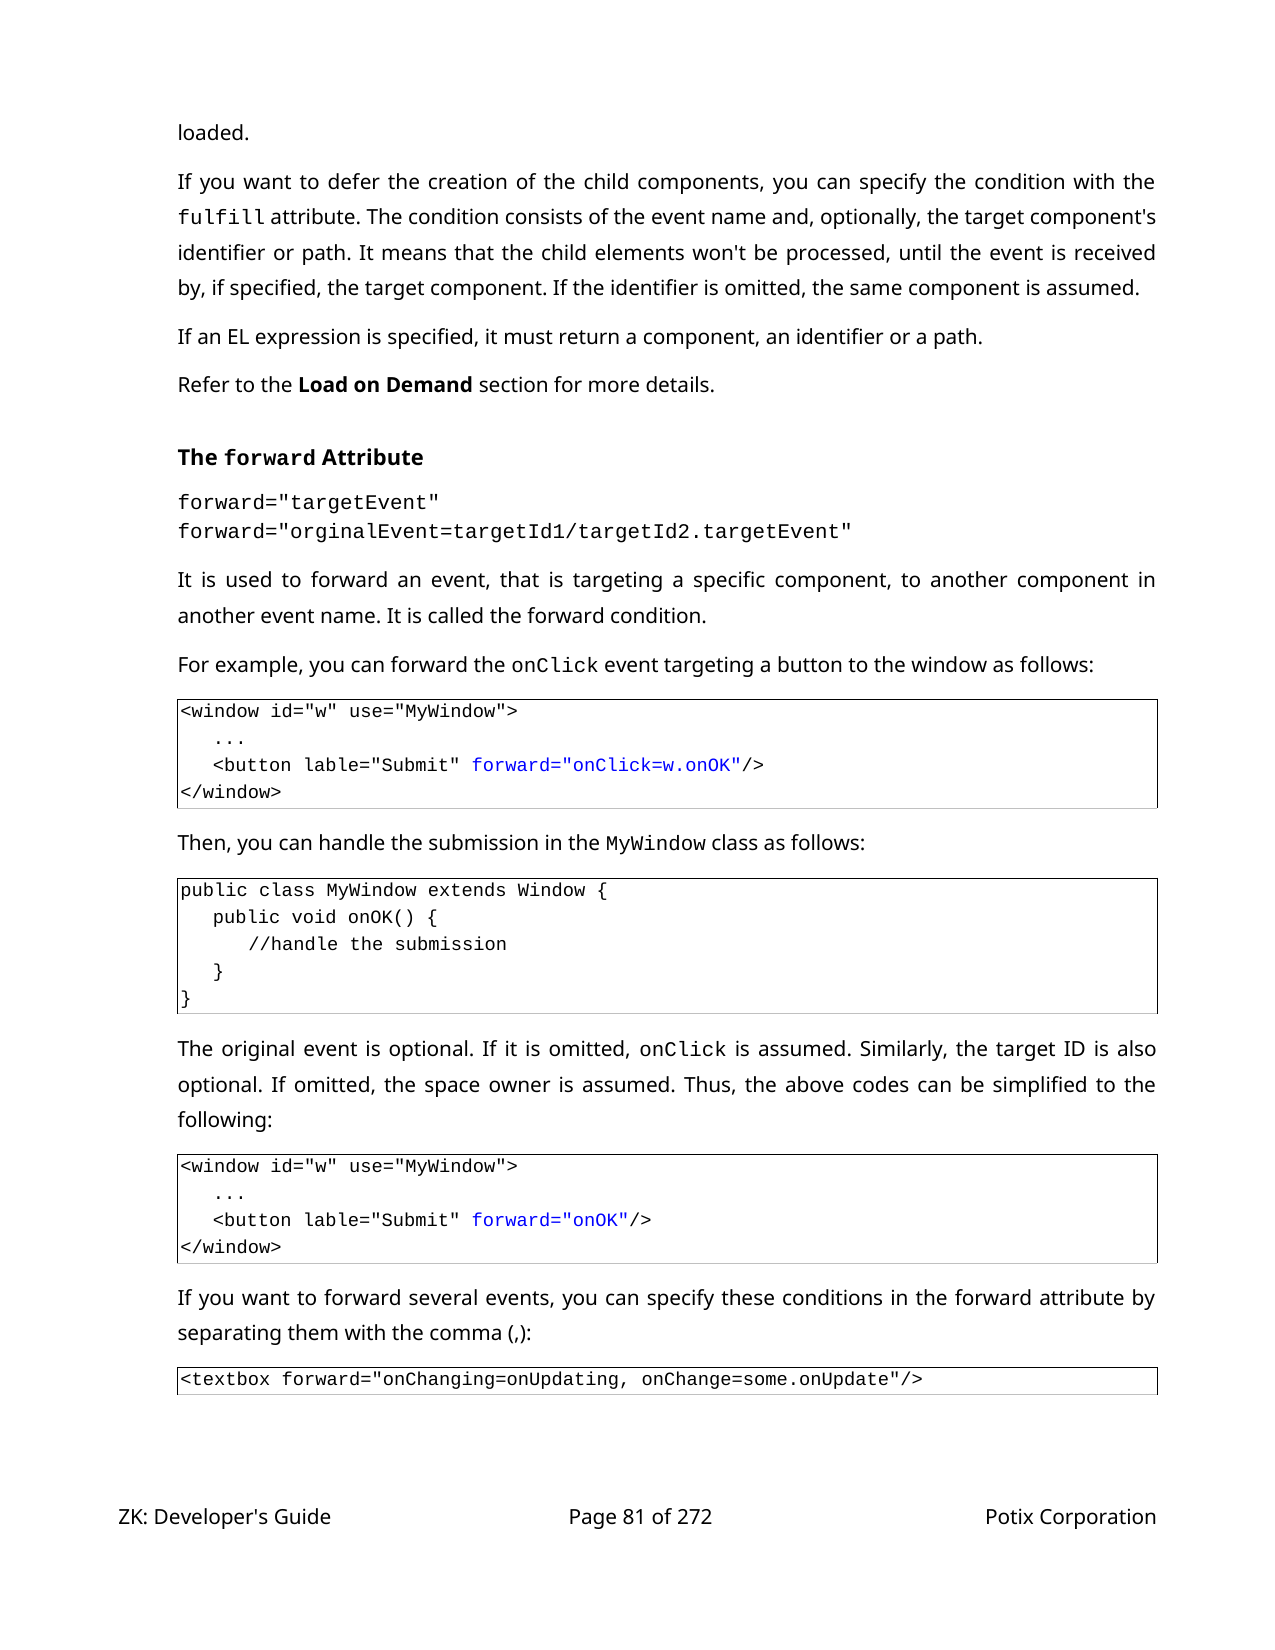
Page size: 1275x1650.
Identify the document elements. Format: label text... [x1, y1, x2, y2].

text If an EL expression is specified, it must return a component, an identifier or a path. [177, 322, 1157, 350]
text </window> [178, 780, 1157, 808]
text Then, you can handle the submission in the MyWindow class as follows: [177, 828, 1157, 857]
text } [178, 986, 1157, 1013]
text public class MyWindow extends Window { [178, 879, 1157, 902]
text ... [178, 1181, 1157, 1205]
subtitle The forward Attribute [177, 441, 1157, 471]
text } [178, 959, 1157, 983]
text //handle the submission [178, 932, 1157, 956]
text The original event is optional. If it is omitted, onClick is assumed. Similarly, the target ID is also optional. If omitted, the space owner is assumed. Thus, the above codes can be simplified to the following: [177, 1034, 1157, 1133]
text </window> [178, 1235, 1157, 1263]
text ... [178, 726, 1157, 750]
text <button lable="Submit" forward="onOK"/> [178, 1208, 1157, 1232]
text Refer to the Load on Demand section for more details. [177, 371, 1157, 399]
text public void onOK() { [178, 905, 1157, 929]
text If you want to forward several events, you can specify these conditions in the forward attribute by separating them with the comma (,): [177, 1283, 1157, 1347]
text <button lable="Submit" forward="onClick=w.onOK"/> [178, 753, 1157, 777]
text loaded. [177, 118, 1157, 146]
text It is used to forward an event, that is targeting a specific component, to another component in another event name. It is called the forward condition. [177, 566, 1157, 629]
text <window id="w" use="MyWindow"> [178, 700, 1157, 723]
text <window id="w" use="MyWindow"> [178, 1155, 1157, 1178]
text forward="targetEvent" forward="orginalEvent=targetId1/targetId2.targetEvent" [177, 492, 1157, 545]
text If you want to defer the creation of the child components, you can specify the condition with the fulfill attribute. The condition consists of the event name and, optionally, the target component's identifier or path. It means that the child elements won't be processed, until the event is received by, if specified, the target component. If the identifier is omitted, the same component is assumed. [177, 167, 1157, 301]
text For example, you can forward the onClick event targeting a button to the window as follows: [177, 650, 1157, 678]
text <textbox forward="onChanging=onUpdating, onChange=some.onUpdate"/> [178, 1368, 1157, 1394]
